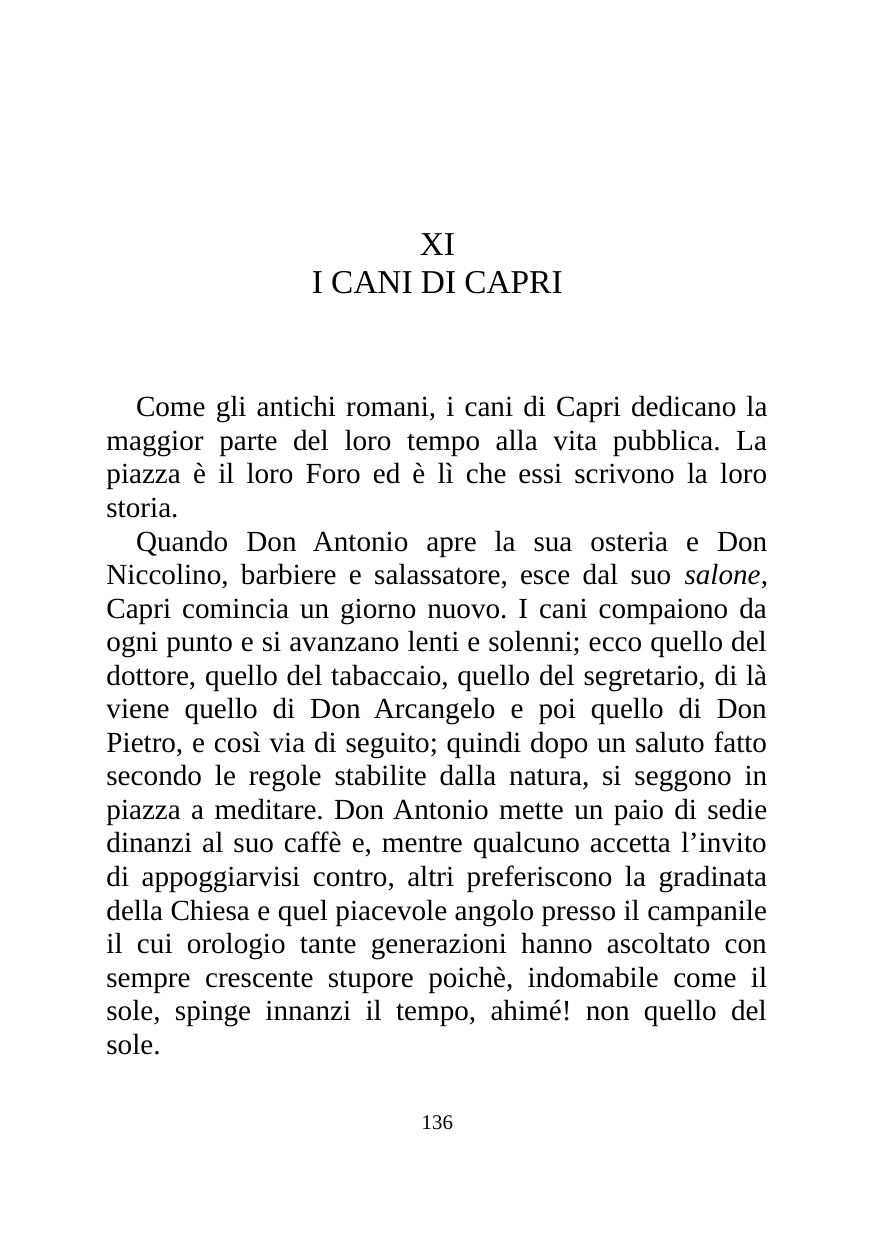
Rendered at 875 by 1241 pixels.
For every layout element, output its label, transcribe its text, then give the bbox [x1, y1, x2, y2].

subtitle XI I CANI DI CAPRI [106, 224, 768, 301]
text Quando Don Antonio apre la sua osteria e Don Niccolino, barbiere e salassatore, esce dal suo salone, Capri comincia un giorno nuovo. I cani compaiono da ogni punto e si avanzano lenti e solenni; ecco quello del dottore, quello del tabaccaio, quello del segretario, di là viene quello di Don Arcangelo e poi quello di Don Pietro, e così via di seguito; quindi dopo un saluto fatto secondo le regole stabilite dalla natura, si seggono in piazza a meditare. Don Antonio mette un paio di sedie dinanzi al suo caffè e, mentre qualcuno accetta l’invito di appoggiarvisi contro, altri preferiscono la gradinata della Chiesa e quel piacevole angolo presso il campanile il cui orologio tante generazioni hanno ascoltato con sempre crescente stupore poichè, indomabile come il sole, spinge innanzi il tempo, ahimé! non quello del sole. [106, 524, 768, 1060]
text Come gli antichi romani, i cani di Capri dedicano la maggior parte del loro tempo alla vita pubblica. La piazza è il loro Foro ed è lì che essi scrivono la loro storia. [106, 389, 768, 524]
